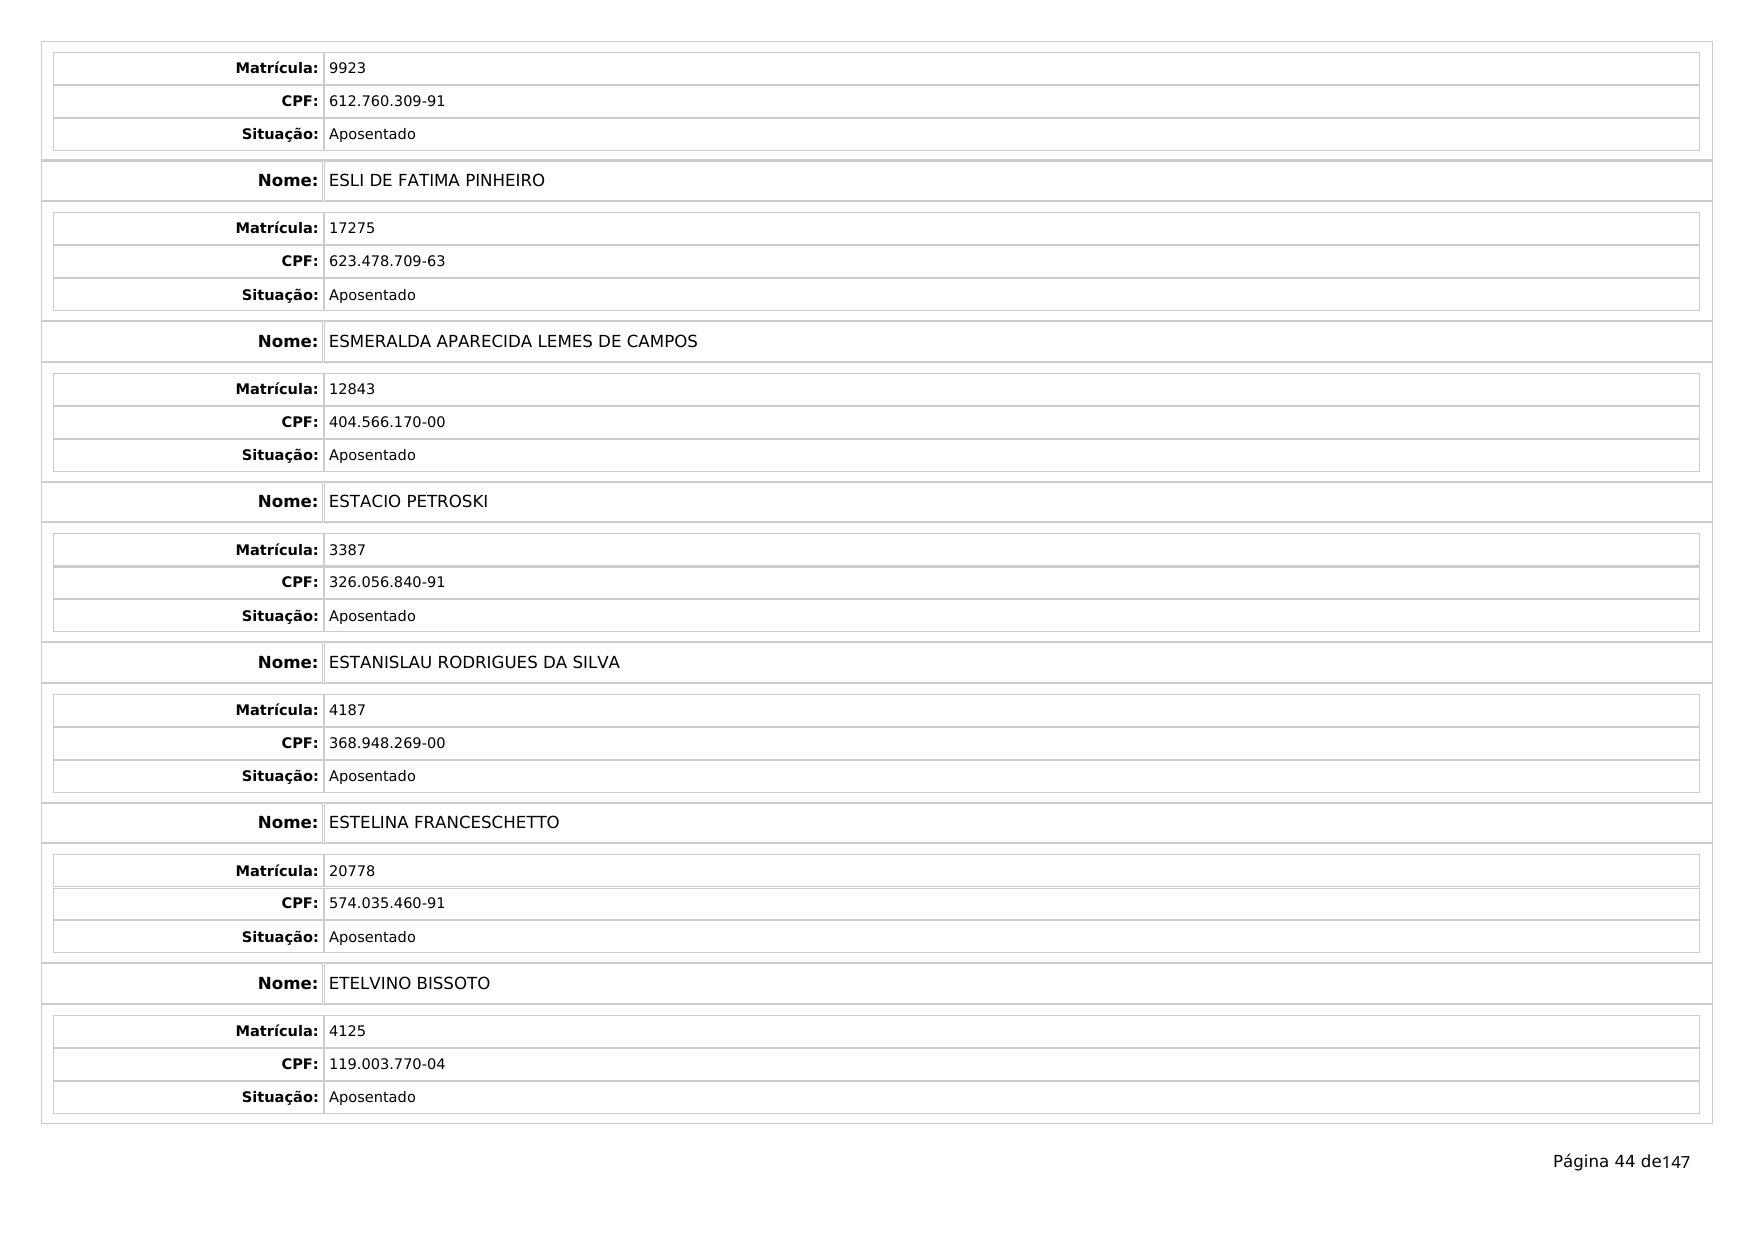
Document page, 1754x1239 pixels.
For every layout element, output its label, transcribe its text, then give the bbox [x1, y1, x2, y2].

table_cell [1700, 85, 1708, 118]
table_cell [1708, 888, 1712, 920]
table_cell [1708, 1081, 1712, 1114]
table_cell 368.948.269-00 [325, 728, 1699, 759]
table_header [0, 0, 41, 41]
table_header [1662, 0, 1713, 41]
table_cell [1700, 1081, 1708, 1114]
table_cell [0, 161, 41, 201]
table_cell Situação: [54, 921, 323, 952]
table_cell [1708, 212, 1712, 245]
table_header [324, 367, 1700, 373]
table_cell 17275 [325, 213, 1699, 244]
table_cell [1700, 406, 1708, 439]
table_cell [1700, 118, 1708, 151]
table_cell Aposentado [325, 279, 1699, 310]
table_cell 574.035.460-91 [325, 889, 1699, 919]
table_cell [1708, 373, 1712, 406]
table_header [1700, 46, 1708, 52]
table_header [324, 0, 1531, 41]
table_cell [1708, 760, 1712, 793]
table_cell [0, 522, 41, 642]
table_cell Matrícula: [54, 534, 323, 565]
table_cell [1713, 683, 1753, 803]
table_cell [46, 118, 53, 151]
table_cell [1713, 963, 1753, 1004]
table_cell CPF: [54, 568, 323, 598]
table_cell 3387 [325, 534, 1699, 565]
table_cell [1713, 41, 1753, 161]
table_header [46, 688, 53, 694]
table_cell Nome: [42, 322, 322, 361]
table_cell 326.056.840-91 [325, 568, 1699, 598]
table_cell [1713, 522, 1753, 642]
table_cell [1713, 1004, 1753, 1124]
table_cell Matrícula: [54, 374, 323, 405]
table_cell 20778 [325, 855, 1699, 886]
table_header [46, 1009, 53, 1015]
table_cell Nome: [42, 483, 322, 521]
table_header [1700, 527, 1708, 533]
table_cell [1708, 533, 1712, 566]
table_cell Situação: [54, 440, 323, 471]
table_cell [1713, 362, 1753, 482]
table_cell [42, 363, 1712, 481]
table_cell [1708, 854, 1712, 887]
table_cell [324, 1124, 1531, 1142]
table_cell [0, 321, 41, 362]
table_header [53, 527, 324, 533]
table_header [324, 46, 1700, 52]
table_header [1700, 848, 1708, 854]
table_cell Página 44 de [1531, 1142, 1662, 1182]
table_cell [1708, 1015, 1712, 1048]
table_cell [0, 642, 41, 683]
table_header [1700, 206, 1708, 212]
table_cell Aposentado [325, 921, 1699, 952]
table_cell [1700, 566, 1708, 599]
table_cell Situação: [54, 1082, 323, 1113]
table_cell [46, 85, 53, 118]
table_cell [1700, 1015, 1708, 1048]
table_cell [0, 201, 41, 321]
table_cell [1713, 1142, 1753, 1182]
table_cell 4125 [325, 1016, 1699, 1047]
table_cell [0, 1004, 41, 1124]
table_cell ESTACIO PETROSKI [325, 483, 1712, 521]
table_cell [1713, 201, 1753, 321]
table_cell [46, 1015, 53, 1048]
table_cell [46, 1081, 53, 1114]
table_cell [41, 1142, 323, 1182]
table_cell [1662, 1124, 1713, 1142]
table_header [324, 688, 1700, 694]
table_header [324, 848, 1700, 854]
table_cell [1700, 854, 1708, 887]
table_cell Situação: [54, 761, 323, 792]
table_cell [1700, 1048, 1708, 1081]
table_header [1713, 0, 1753, 41]
table_header [41, 0, 323, 41]
table_cell Nome: [42, 964, 322, 1003]
table_cell Nome: [42, 804, 322, 842]
table_cell [46, 439, 53, 472]
table_cell [46, 694, 53, 727]
table_cell [1708, 85, 1712, 118]
table_header [46, 206, 53, 212]
table_cell [41, 1124, 323, 1142]
table_cell 147 [1662, 1142, 1713, 1182]
table_cell Situação: [54, 279, 323, 310]
table_cell Matrícula: [54, 695, 323, 726]
table_cell Matrícula: [54, 53, 323, 84]
table_cell [46, 599, 53, 632]
table_cell [1708, 566, 1712, 599]
table_cell [1708, 920, 1712, 953]
table_cell [1708, 406, 1712, 439]
table_header [53, 206, 324, 212]
table_cell [46, 854, 53, 887]
table_cell [46, 920, 53, 953]
table_cell [1700, 245, 1708, 278]
table_cell [42, 523, 1712, 641]
table_cell CPF: [54, 728, 323, 759]
table_cell [1700, 373, 1708, 406]
table_cell Matrícula: [54, 855, 323, 886]
table_cell [1708, 278, 1712, 311]
table_cell [46, 1048, 53, 1081]
table_cell Aposentado [325, 440, 1699, 471]
table_cell [1713, 803, 1753, 843]
table_cell [0, 362, 41, 482]
table_cell [1713, 161, 1753, 201]
table_cell ESLI DE FATIMA PINHEIRO [325, 162, 1712, 200]
table_header [1531, 0, 1662, 41]
table_cell 623.478.709-63 [325, 246, 1699, 277]
table_cell [1700, 727, 1708, 760]
table_cell [1700, 212, 1708, 245]
table_cell CPF: [54, 1049, 323, 1080]
table_cell [324, 1142, 1531, 1182]
table_header [1700, 688, 1708, 694]
table_cell Matrícula: [54, 1016, 323, 1047]
table_cell [1700, 920, 1708, 953]
table_header [324, 1009, 1700, 1015]
table_cell Matrícula: [54, 213, 323, 244]
table_cell [0, 803, 41, 843]
table_cell 12843 [325, 374, 1699, 405]
table_cell [1700, 533, 1708, 566]
table_cell [42, 1005, 1712, 1123]
table_cell [0, 843, 41, 963]
table_cell [46, 727, 53, 760]
table_cell [1708, 52, 1712, 85]
table_cell [46, 373, 53, 406]
table_cell [46, 245, 53, 278]
table_header [324, 527, 1700, 533]
table_header [1700, 367, 1708, 373]
table_cell Situação: [54, 119, 323, 150]
table_cell Aposentado [325, 1082, 1699, 1113]
table_cell CPF: [54, 407, 323, 438]
table_header [53, 1009, 324, 1015]
table_cell [1700, 694, 1708, 727]
table_cell [1713, 1124, 1753, 1142]
table_cell CPF: [54, 86, 323, 117]
table_cell [0, 683, 41, 803]
table_cell ESTELINA FRANCESCHETTO [325, 804, 1712, 842]
table_cell Aposentado [325, 119, 1699, 150]
table_cell CPF: [54, 889, 323, 919]
table_cell [46, 212, 53, 245]
table_cell [1713, 642, 1753, 683]
table_cell [0, 963, 41, 1004]
table_header [53, 46, 324, 52]
table_cell [1708, 118, 1712, 151]
table_cell Aposentado [325, 761, 1699, 792]
table_cell [0, 1142, 41, 1182]
table_cell [1713, 321, 1753, 362]
table_cell Aposentado [325, 600, 1699, 631]
table_cell Situação: [54, 600, 323, 631]
table_cell [46, 566, 53, 599]
table_cell [1713, 482, 1753, 522]
table_cell [46, 760, 53, 793]
table_cell 404.566.170-00 [325, 407, 1699, 438]
table_header [53, 367, 324, 373]
table_cell 4187 [325, 695, 1699, 726]
table_cell CPF: [54, 246, 323, 277]
table_cell [1713, 843, 1753, 963]
table_header [53, 848, 324, 854]
table_cell [1700, 599, 1708, 632]
table_cell [1708, 1048, 1712, 1081]
table_cell 9923 [325, 53, 1699, 84]
table_cell [0, 1124, 41, 1142]
table_cell [42, 844, 1712, 962]
table_cell [46, 406, 53, 439]
table_cell [1708, 599, 1712, 632]
table_cell [1700, 52, 1708, 85]
table_header [1700, 1009, 1708, 1015]
table_cell Nome: [42, 643, 322, 682]
table_cell [0, 482, 41, 522]
table_cell [1708, 727, 1712, 760]
table_cell [1708, 439, 1712, 472]
table_cell [42, 684, 1712, 802]
table_header [46, 527, 53, 533]
table_cell [1708, 694, 1712, 727]
table_header [46, 848, 53, 854]
table_header [46, 367, 53, 373]
table_cell [46, 278, 53, 311]
table_cell [46, 533, 53, 566]
table_cell [1708, 245, 1712, 278]
table_cell [1700, 888, 1708, 920]
table_cell ETELVINO BISSOTO [325, 964, 1712, 1003]
table_cell ESMERALDA APARECIDA LEMES DE CAMPOS [325, 322, 1712, 361]
table_cell 612.760.309-91 [325, 86, 1699, 117]
table_cell 119.003.770-04 [325, 1049, 1699, 1080]
table_header [324, 206, 1700, 212]
table_cell [1700, 760, 1708, 793]
table_cell Nome: [42, 162, 322, 200]
table_cell [46, 888, 53, 920]
table_cell [1700, 278, 1708, 311]
table_cell [1700, 439, 1708, 472]
table_cell [1531, 1124, 1662, 1142]
table_cell [46, 52, 53, 85]
table_cell [42, 202, 1712, 320]
table_cell ESTANISLAU RODRIGUES DA SILVA [325, 643, 1712, 682]
table_header [46, 46, 53, 52]
table_header [53, 688, 324, 694]
table_cell [42, 42, 1712, 159]
table_cell [0, 41, 41, 161]
